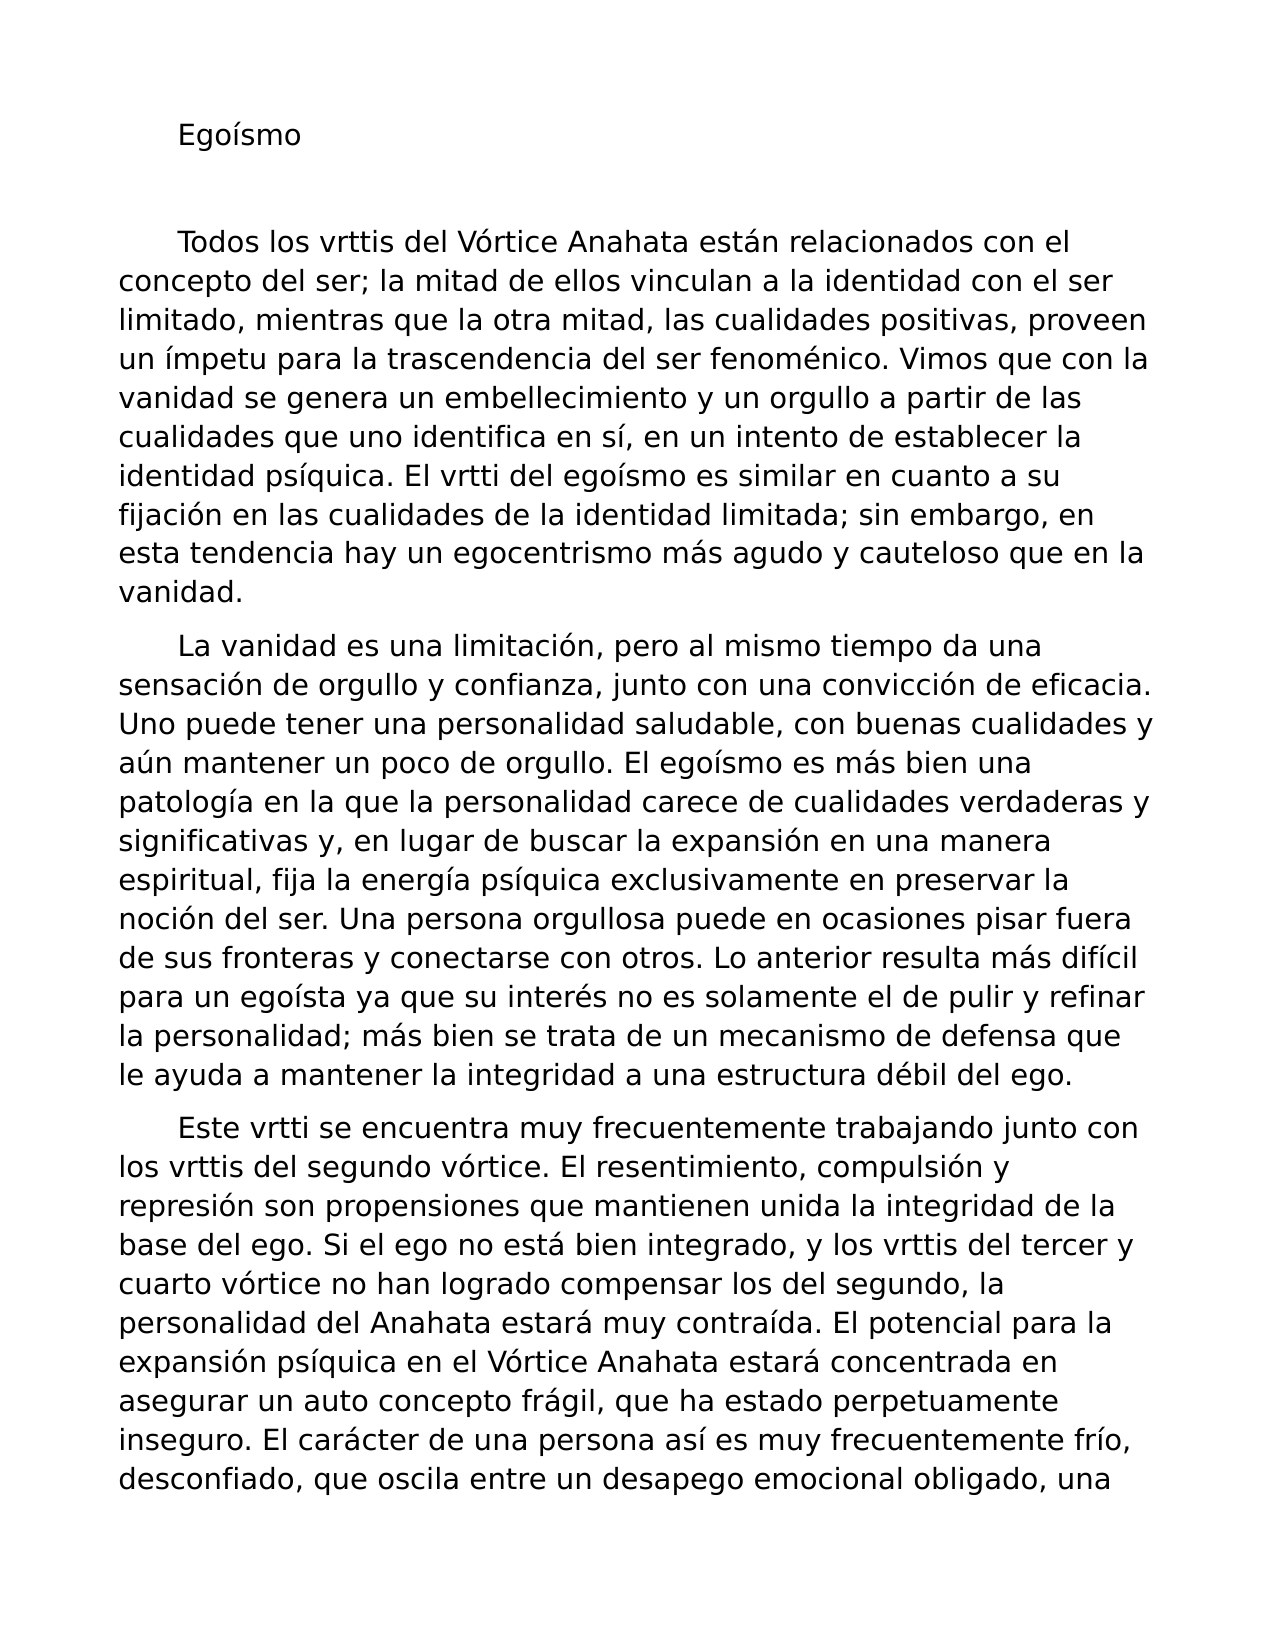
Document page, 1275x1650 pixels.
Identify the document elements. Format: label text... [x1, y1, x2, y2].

text La vanidad es una limitación, pero al mismo tiempo da una sensación de orgullo y confianza, junto con una convicción de eficacia. Uno puede tener una personalidad saludable, con buenas cualidades y aún mantener un poco de orgullo. El egoísmo es más bien una patología en la que la personalidad carece de cualidades verdaderas y significativas y, en lugar de buscar la expansión en una manera espiritual, fija la energía psíquica exclusivamente en preservar la noción del ser. Una persona orgullosa puede en ocasiones pisar fuera de sus fronteras y conectarse con otros. Lo anterior resulta más difícil para un egoísta ya que su interés no es solamente el de pulir y refinar la personalidad; más bien se trata de un mecanismo de defensa que le ayuda a mantener la integridad a una estructura débil del ego. [118, 629, 1157, 1092]
text Egoísmo [118, 118, 1157, 152]
text Este vrtti se encuentra muy frecuentemente trabajando junto con los vrttis del segundo vórtice. El resentimiento, compulsión y represión son propensiones que mantienen unida la integridad de la base del ego. Si el ego no está bien integrado, y los vrttis del tercer y cuarto vórtice no han logrado compensar los del segundo, la personalidad del Anahata estará muy contraída. El potencial para la expansión psíquica en el Vórtice Anahata estará concentrada en asegurar un auto concepto frágil, que ha estado perpetuamente inseguro. El carácter de una persona así es muy frecuentemente frío, desconfiado, que oscila entre un desapego emocional obligado, una [118, 1111, 1157, 1496]
text Todos los vrttis del Vórtice Anahata están relacionados con el concepto del ser; la mitad de ellos vinculan a la identidad con el ser limitado, mientras que la otra mitad, las cualidades positivas, proveen un ímpetu para la trascendencia del ser fenoménico. Vimos que con la vanidad se genera un embellecimiento y un orgullo a partir de las cualidades que uno identifica en sí, en un intento de establecer la identidad psíquica. El vrtti del egoísmo es similar en cuanto a su fijación en las cualidades de la identidad limitada; sin embargo, en esta tendencia hay un egocentrismo más agudo y cauteloso que en la vanidad. [118, 225, 1157, 610]
